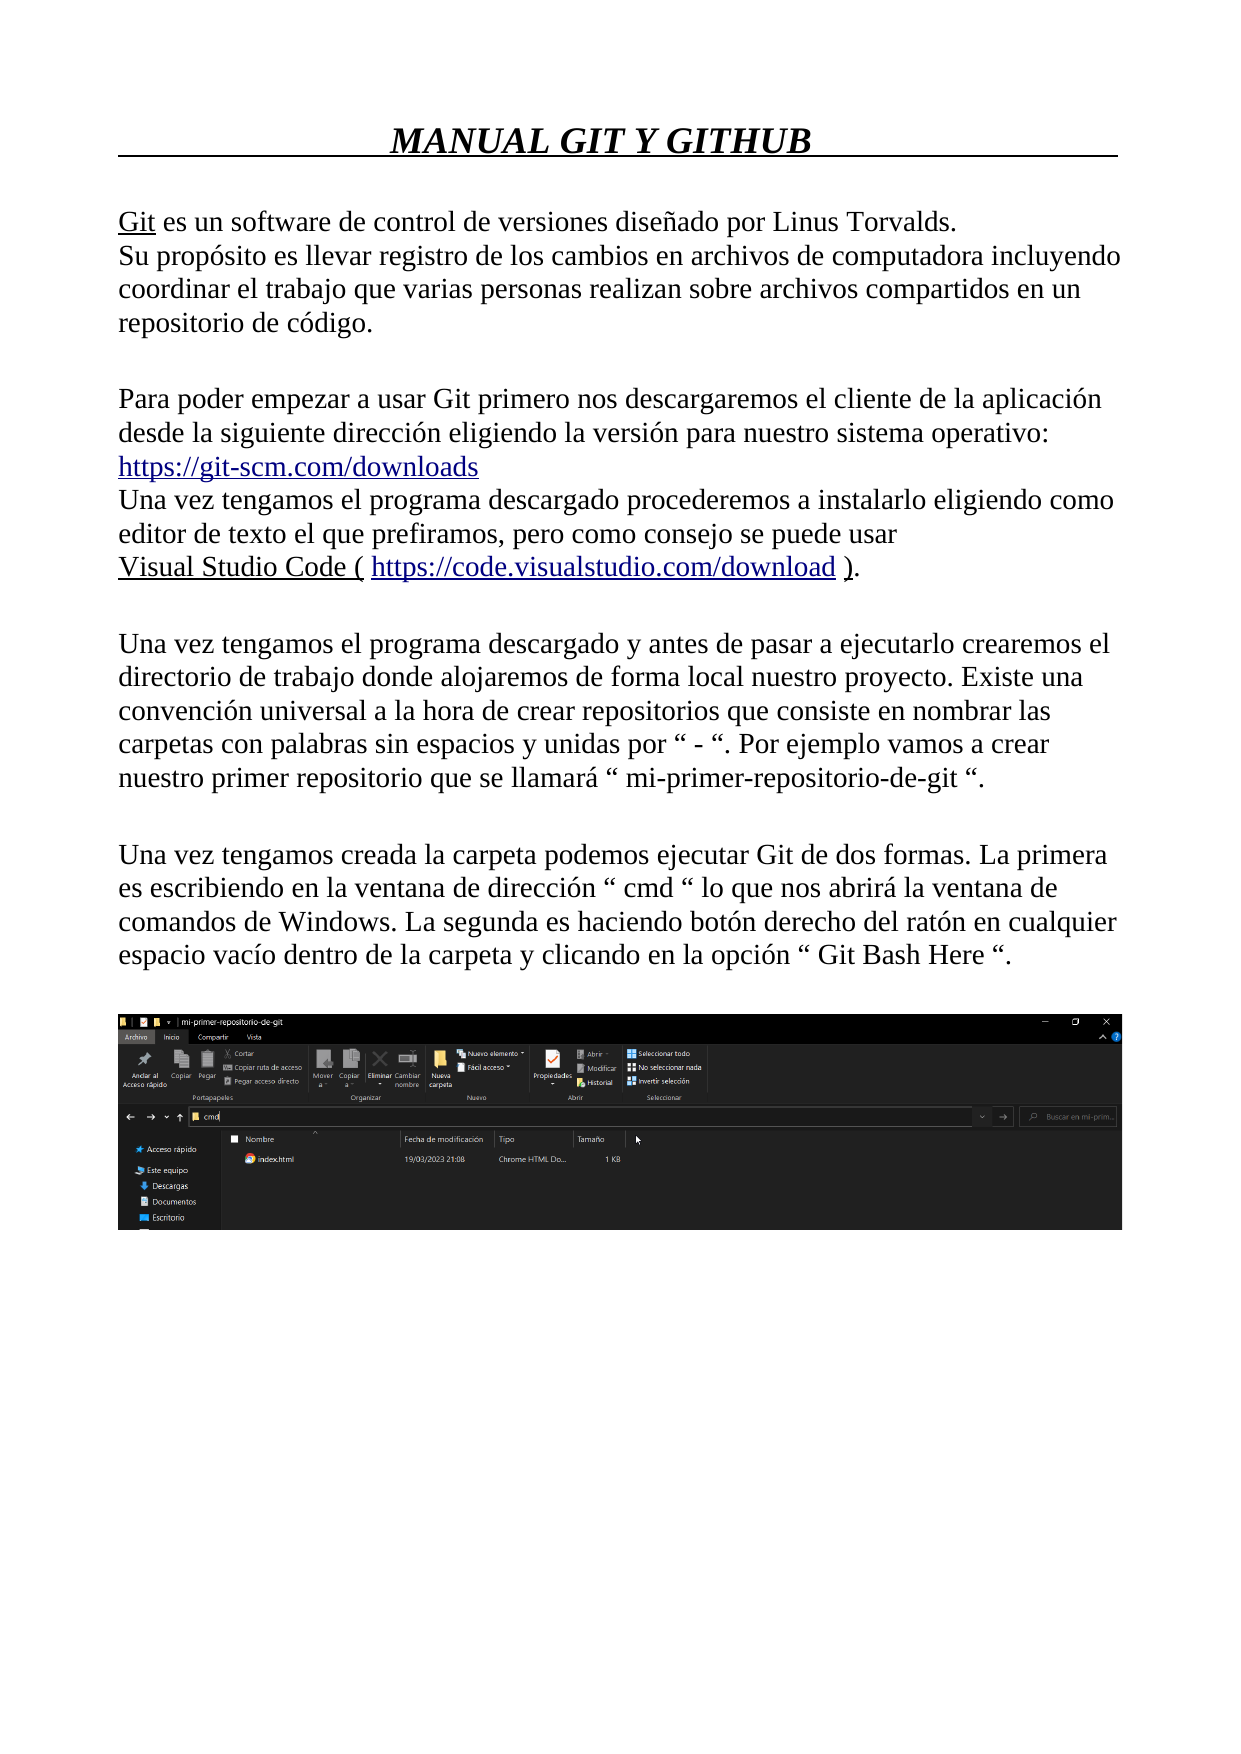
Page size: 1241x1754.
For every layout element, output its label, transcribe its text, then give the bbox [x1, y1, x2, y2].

text Su propósito es llevar registro de los cambios en archivos de computadora incluyendo coordinar el trabajo que varias personas realizan sobre archivos compartidos en un repositorio de código. [118, 238, 1122, 338]
text Una vez tengamos creada la carpeta podemos ejecutar Git de dos formas. La primera es escribiendo en la ventana de dirección “ cmd “ lo que nos abrirá la ventana de comandos de Windows. La segunda es haciendo botón derecho del ratón en cualquier espacio vacío dentro de la carpeta y clicando en la opción “ Git Bash Here “. [118, 837, 1122, 971]
text Una vez tengamos el programa descargado y antes de pasar a ejecutarlo crearemos el directorio de trabajo donde alojaremos de forma local nuestro proyecto. Existe una convención universal a la hora de crear repositorios que consiste en nombrar las carpetas con palabras sin espacios y unidas por “ - “. Por ejemplo vamos a crear nuestro primer repositorio que se llamará “ mi-primer-repositorio-de-git “. [118, 626, 1122, 794]
text Visual Studio Code ( https://code.visualstudio.com/download ). [118, 549, 1122, 583]
text MANUAL GIT Y GITHUB [118, 118, 1122, 161]
text Git es un software de control de versiones diseñado por Linus Torvalds. [118, 204, 1122, 238]
picture [118, 1014, 1123, 1230]
text Para poder empezar a usar Git primero nos descargaremos el cliente de la aplicación desde la siguiente dirección eligiendo la versión para nuestro sistema operativo: [118, 382, 1122, 449]
text https://git-scm.com/downloads [118, 449, 1122, 482]
text Una vez tengamos el programa descargado procederemos a instalarlo eligiendo como editor de texto el que prefiramos, pero como consejo se puede usar [118, 482, 1122, 549]
